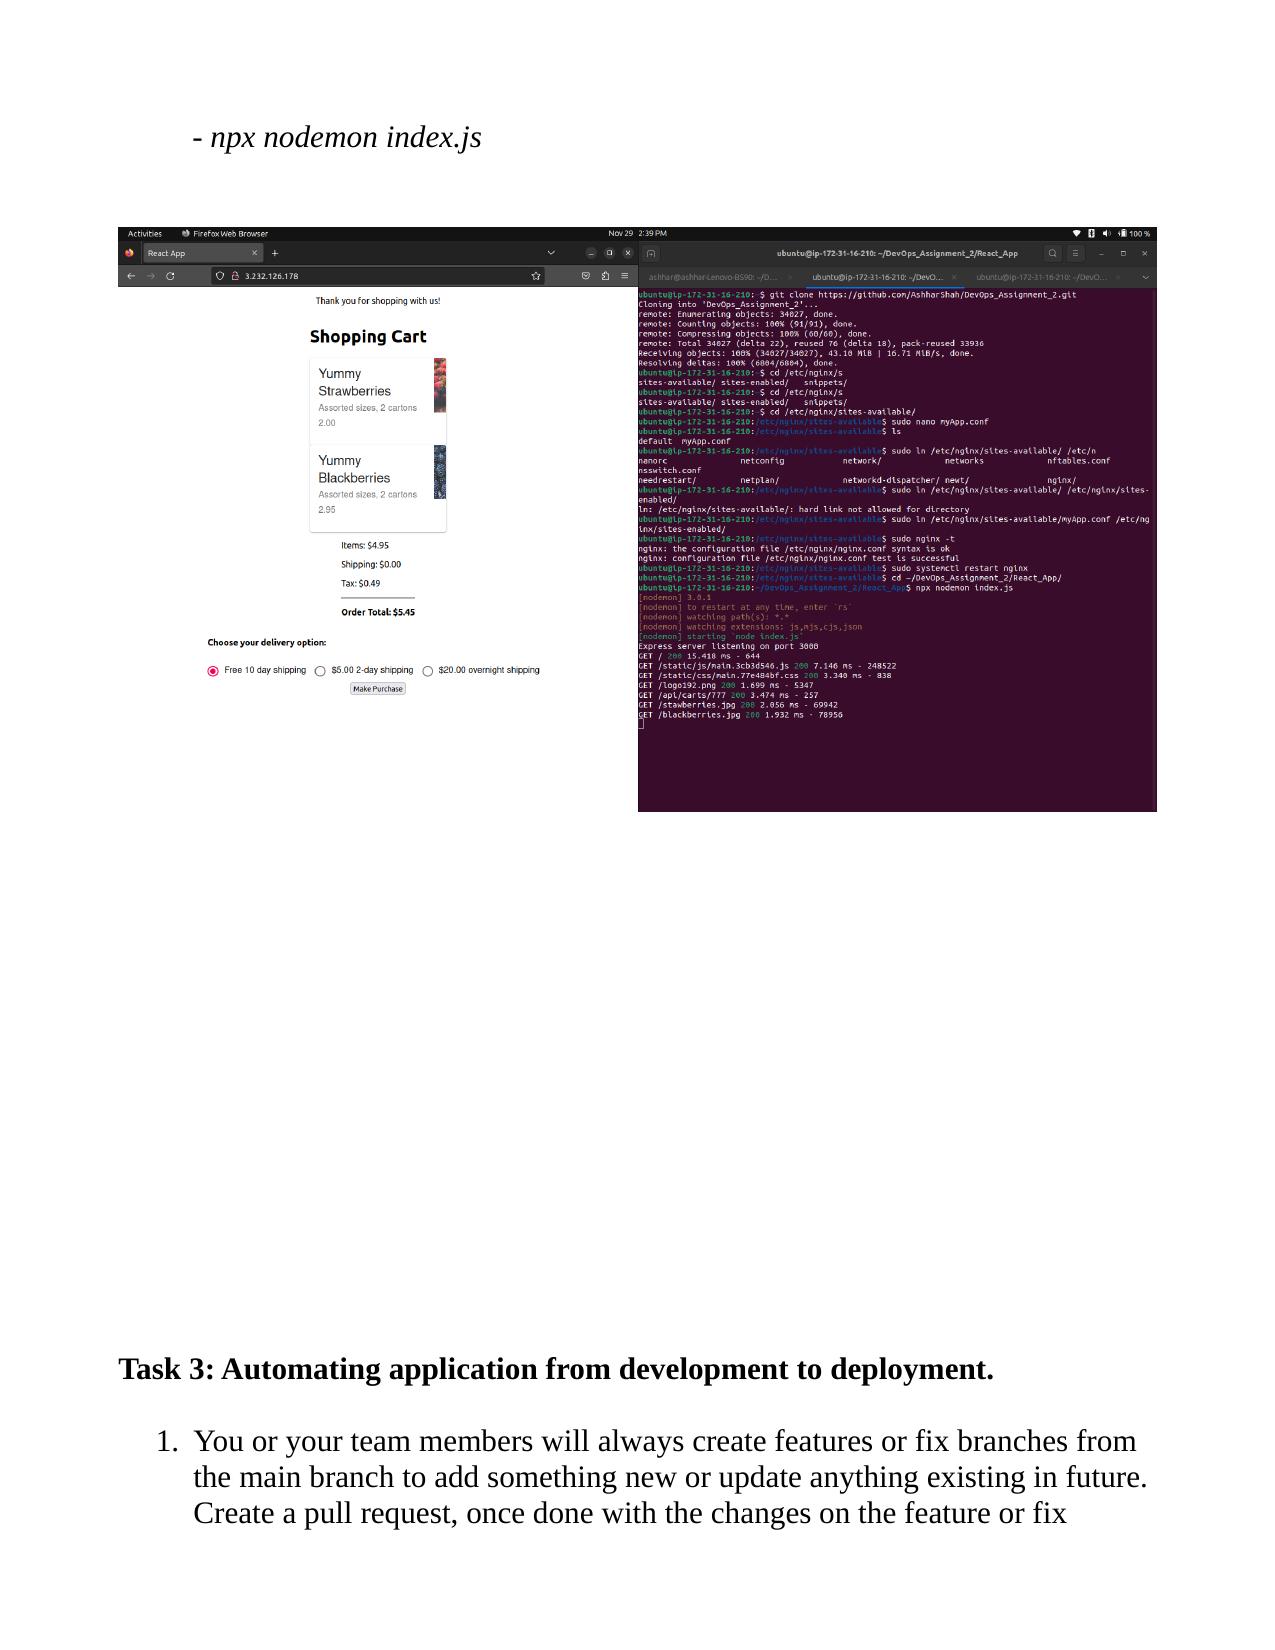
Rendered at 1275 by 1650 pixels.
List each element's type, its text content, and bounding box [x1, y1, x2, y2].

text - npx nodemon index.js [118, 118, 1157, 154]
picture [118, 227, 1157, 812]
list You or your team members will always create features or fix branches from the main branch to add something new or update anything existing in future. Create a pull request, once done with the changes on the feature or fix [156, 1422, 1157, 1530]
text Task 3: Automating application from development to deployment. [118, 1350, 1157, 1386]
